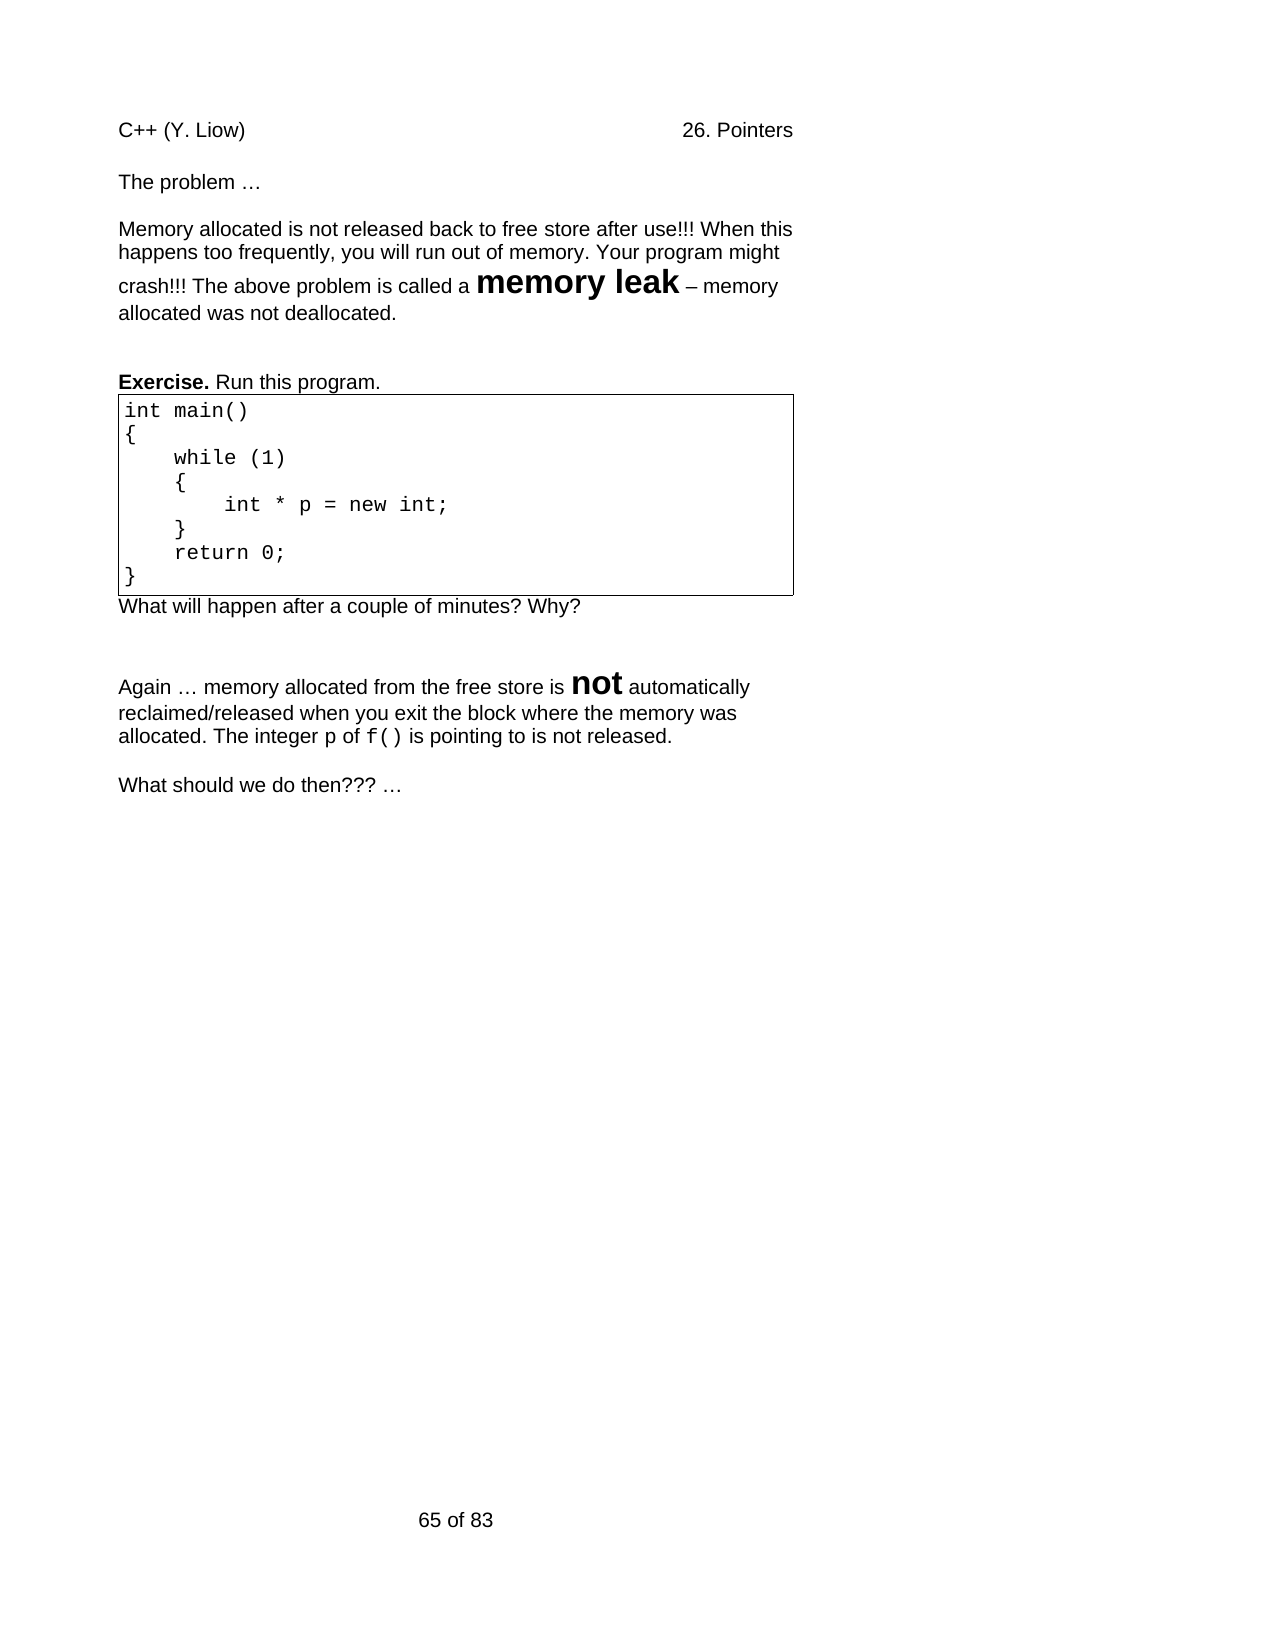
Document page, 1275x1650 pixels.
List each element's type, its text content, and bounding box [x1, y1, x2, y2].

text What should we do then??? … [118, 773, 793, 797]
text The problem … [118, 171, 793, 194]
text Exercise. Run this program. [118, 371, 793, 394]
text What will happen after a couple of minutes? Why? [118, 596, 793, 618]
text Again … memory allocated from the free store is not automatically reclaimed/released when you exit the block where the memory was allocated. The integer p of f() is pointing to is not released. [118, 664, 793, 750]
table_header int main() { while (1) { int * p = new int; } return 0; } [119, 395, 793, 595]
text Memory allocated is not released back to free store after use!!! When this happens too frequently, you will run out of memory. Your program might crash!!! The above problem is called a memory leak – memory allocated was not deallocated. [118, 217, 793, 324]
